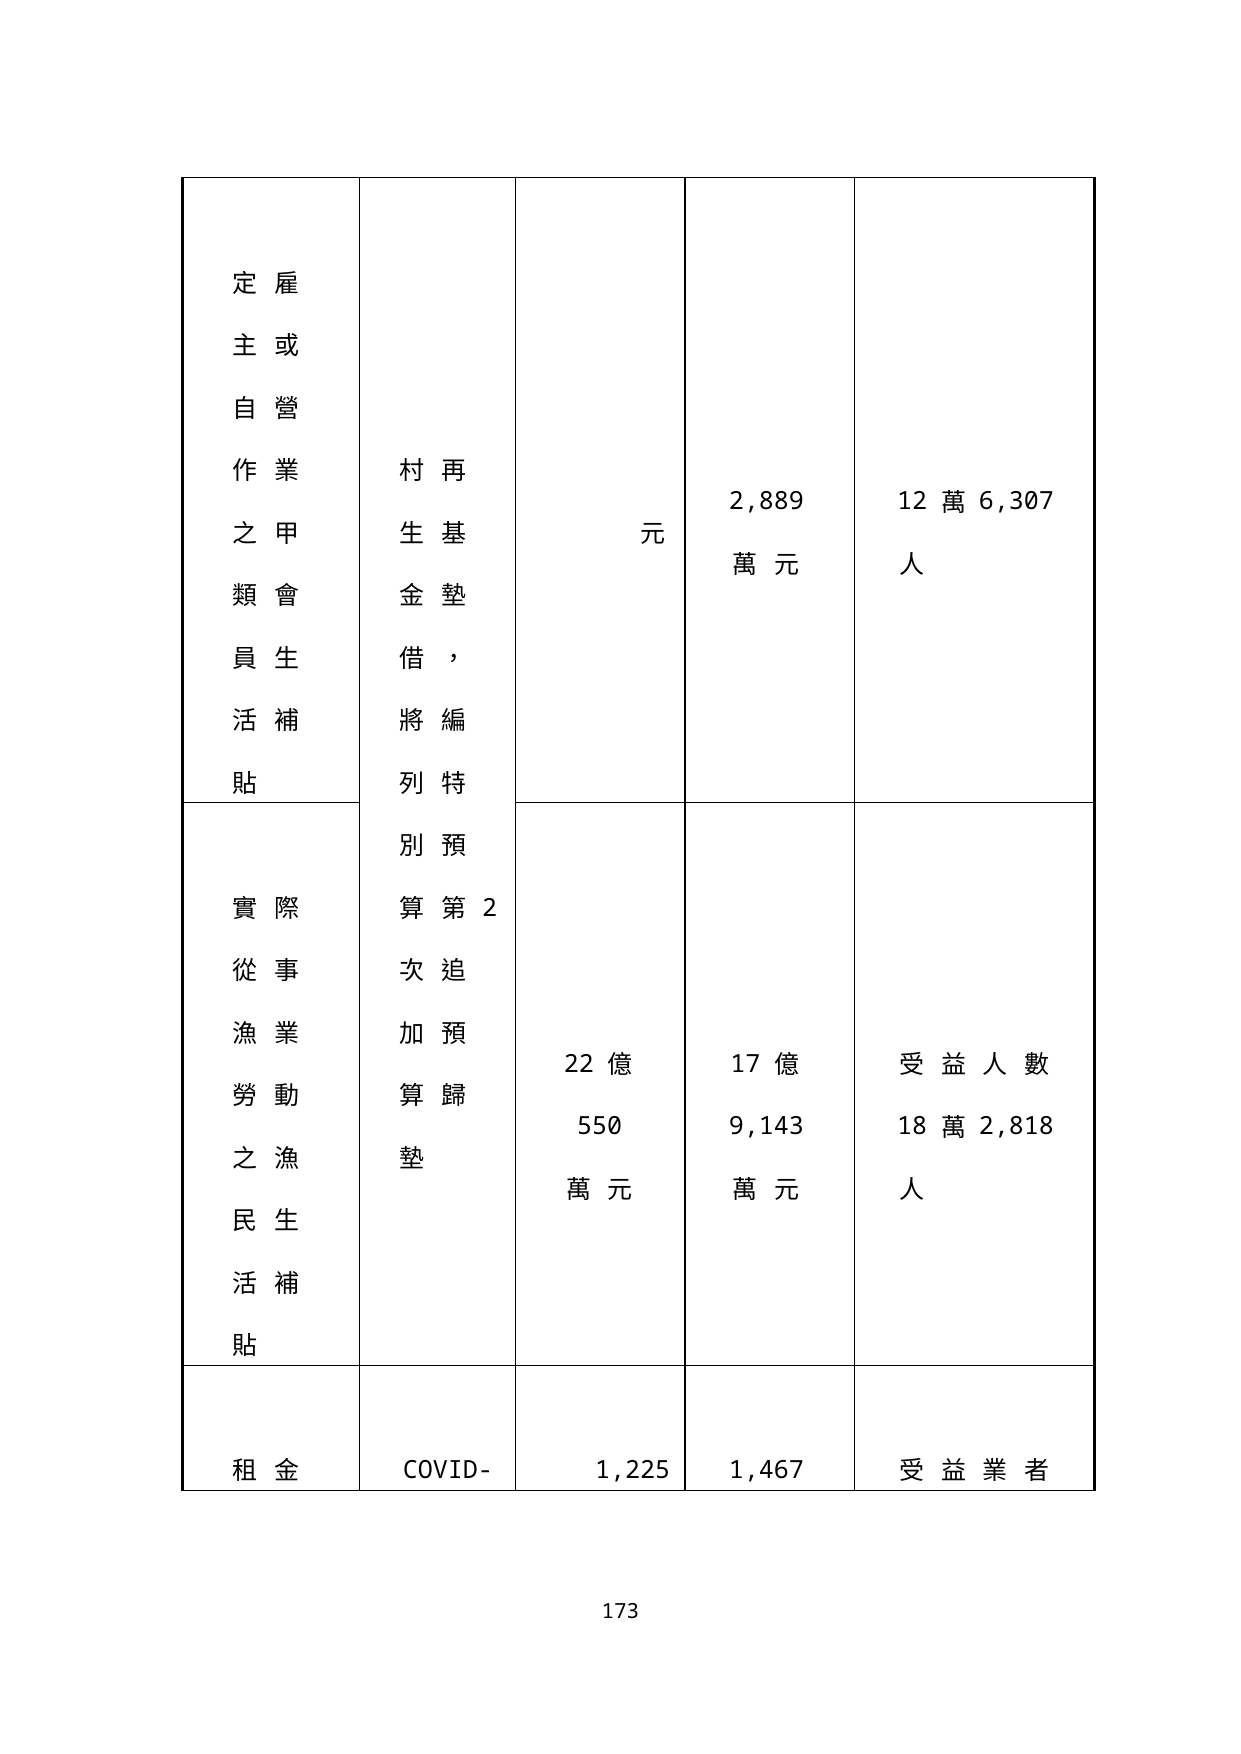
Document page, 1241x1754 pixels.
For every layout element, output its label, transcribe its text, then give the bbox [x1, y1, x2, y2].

table_cell 2,889萬元 [686, 178, 854, 802]
table_cell 1,467 [686, 1366, 854, 1490]
table_cell 12萬6,307人 [855, 178, 1093, 802]
table_cell 受益業者 [855, 1366, 1093, 1490]
table_cell 17億9,143萬元 [686, 803, 854, 1365]
table_cell 元 [516, 178, 684, 802]
table_cell 村再生基金墊借，將編列特別預算第2次追加預算歸墊 [360, 178, 515, 1365]
table_cell 實際從事漁業勞動之漁民生活補貼 [184, 803, 359, 1365]
table_cell 定雇主或自營作業之甲類會員生活補貼 [184, 178, 359, 802]
table_cell 受益人數18萬2,818人 [855, 803, 1093, 1365]
table_cell 租金 [184, 1366, 359, 1490]
table_cell 22億550萬元 [516, 803, 684, 1365]
table_cell 1,225 [516, 1366, 684, 1490]
table_cell COVID- [360, 1366, 515, 1490]
